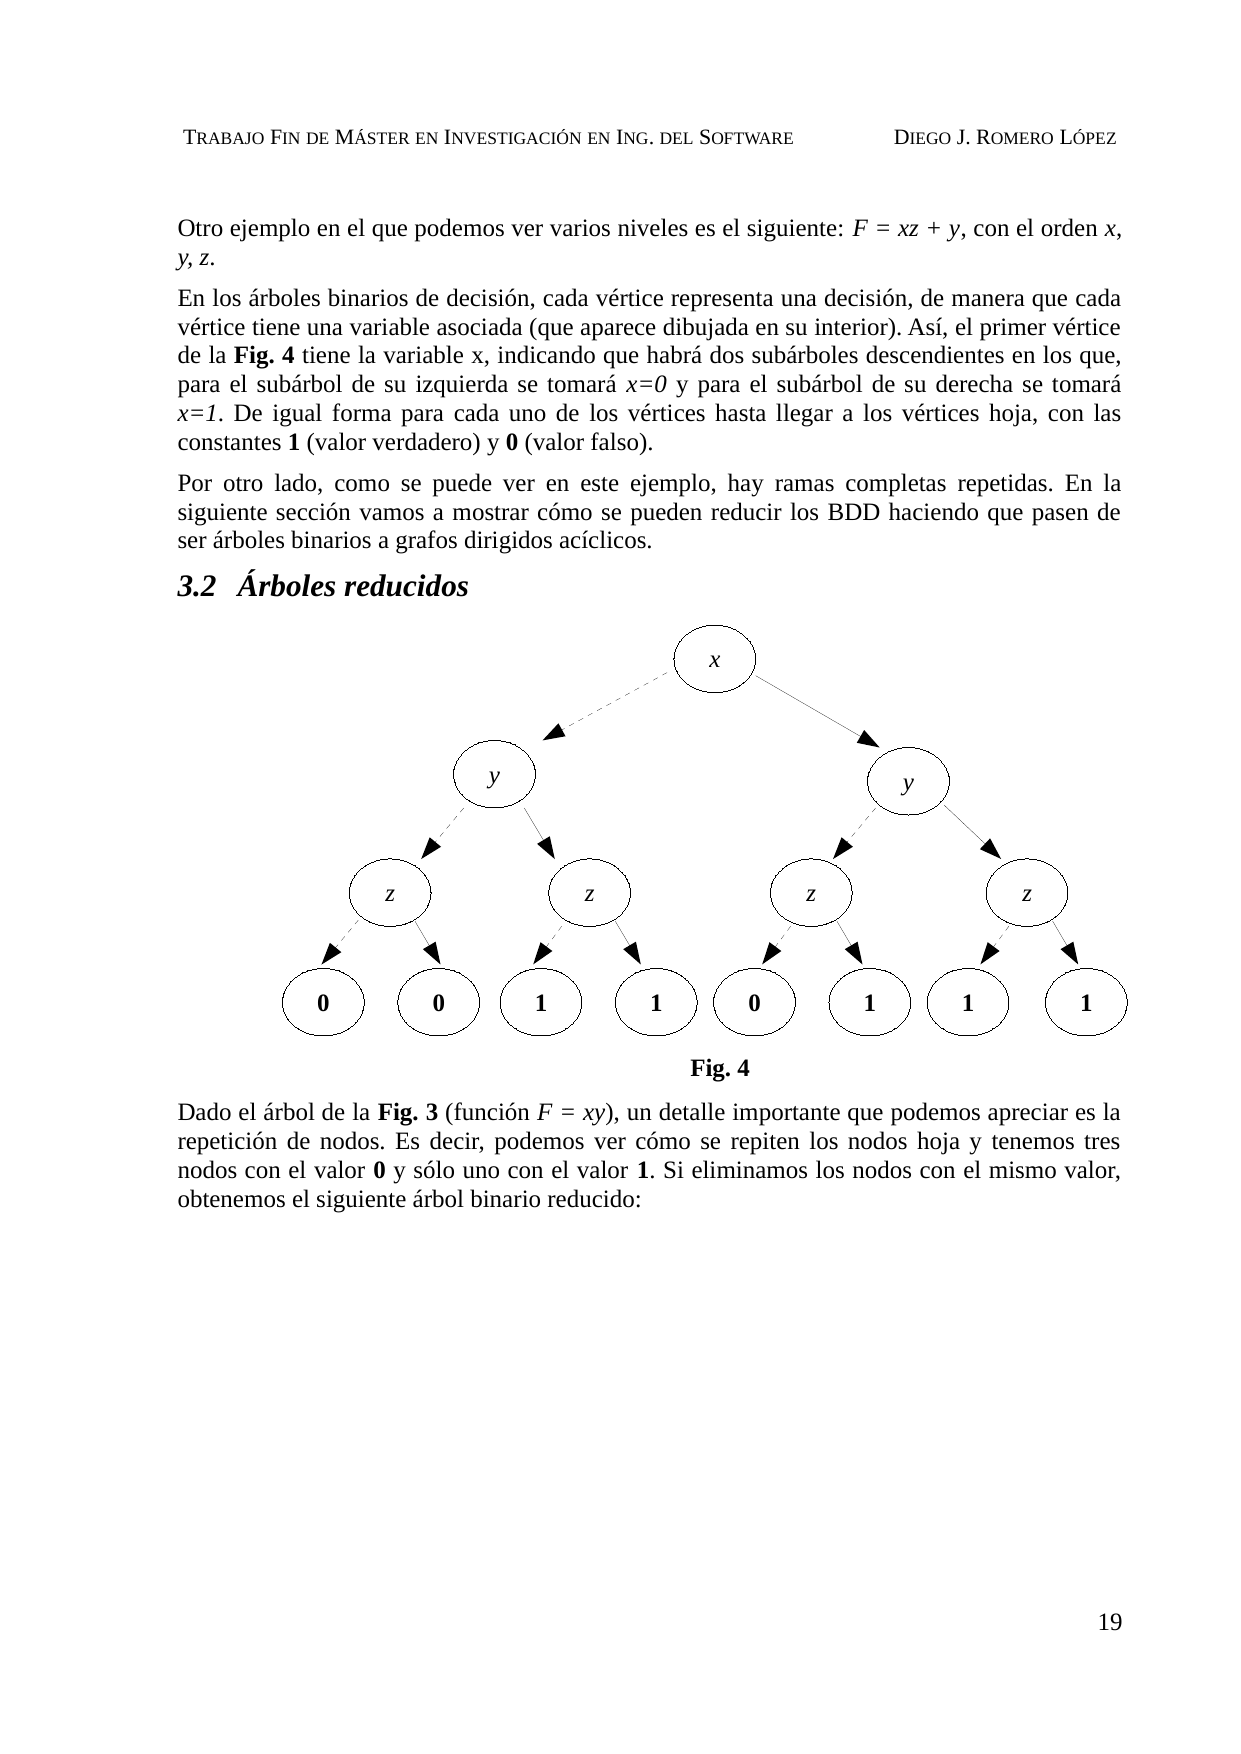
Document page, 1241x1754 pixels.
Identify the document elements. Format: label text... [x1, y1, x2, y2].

text Dado el árbol de la Fig. 3 (función F = xy), un detalle importante que podemos apreciar es la repetición de nodos. Es decir, podemos ver cómo se repiten los nodos hoja y tenemos tres nodos con el valor 0 y sólo uno con el valor 1. Si eliminamos los nodos con el mismo valor, obtenemos el siguiente árbol binario reducido: [177, 603, 1122, 1212]
text En los árboles binarios de decisión, cada vértice representa una decisión, de manera que cada vértice tiene una variable asociada (que aparece dibujada en su interior). Así, el primer vértice de la Fig. 4 tiene la variable x, indicando que habrá dos subárboles descendientes en los que, para el subárbol de su izquierda se tomará x=0 y para el subárbol de su derecha se tomará x=1. De igual forma para cada uno de los vértices hasta llegar a los vértices hoja, con las constantes 1 (valor verdadero) y 0 (valor falso). [177, 283, 1122, 456]
text Por otro lado, como se puede ver en este ejemplo, hay ramas completas repetidas. En la siguiente sección vamos a mostrar cómo se pueden reducir los BDD haciendo que pasen de ser árboles binarios a grafos dirigidos acíclicos. [177, 468, 1122, 554]
text Otro ejemplo en el que podemos ver varios niveles es el siguiente: F = xz + y, con el orden x, y, z. [177, 213, 1122, 271]
subtitle Árboles reducidos [177, 567, 1122, 603]
